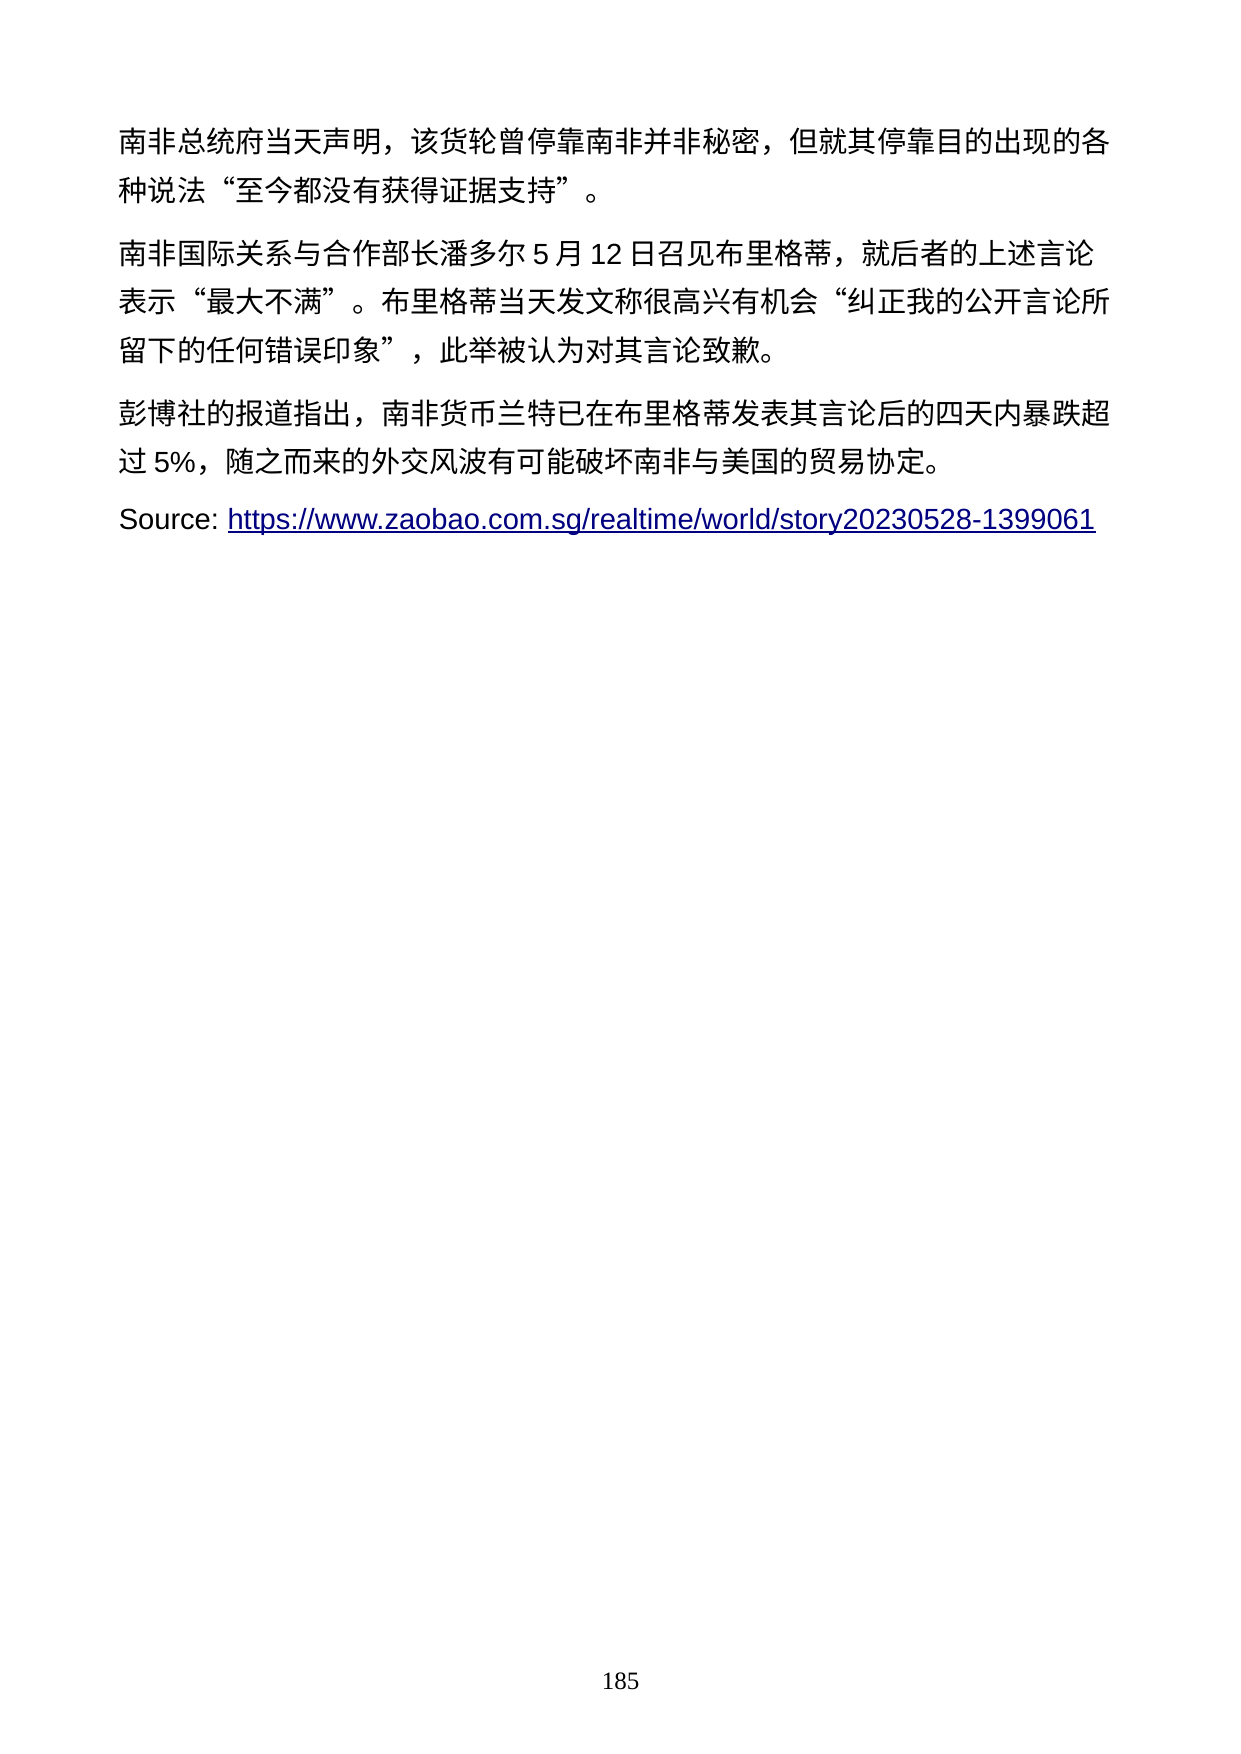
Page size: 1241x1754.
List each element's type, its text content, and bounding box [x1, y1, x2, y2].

text 南非总统府当天声明，该货轮曾停靠南非并非秘密，但就其停靠目的出现的各种说法“至今都没有获得证据支持”。 [118, 118, 1122, 209]
text 彭博社的报道指出，南非货币兰特已在布里格蒂发表其言论后的四天内暴跌超过5%，随之而来的外交风波有可能破坏南非与美国的贸易协定。 [118, 390, 1122, 481]
text Source: https://www.zaobao.com.sg/realtime/world/story20230528-1399061 [118, 502, 1122, 536]
text 南非国际关系与合作部长潘多尔5月12日召见布里格蒂，就后者的上述言论表示“最大不满”。布里格蒂当天发文称很高兴有机会“纠正我的公开言论所留下的任何错误印象”，此举被认为对其言论致歉。 [118, 230, 1122, 369]
